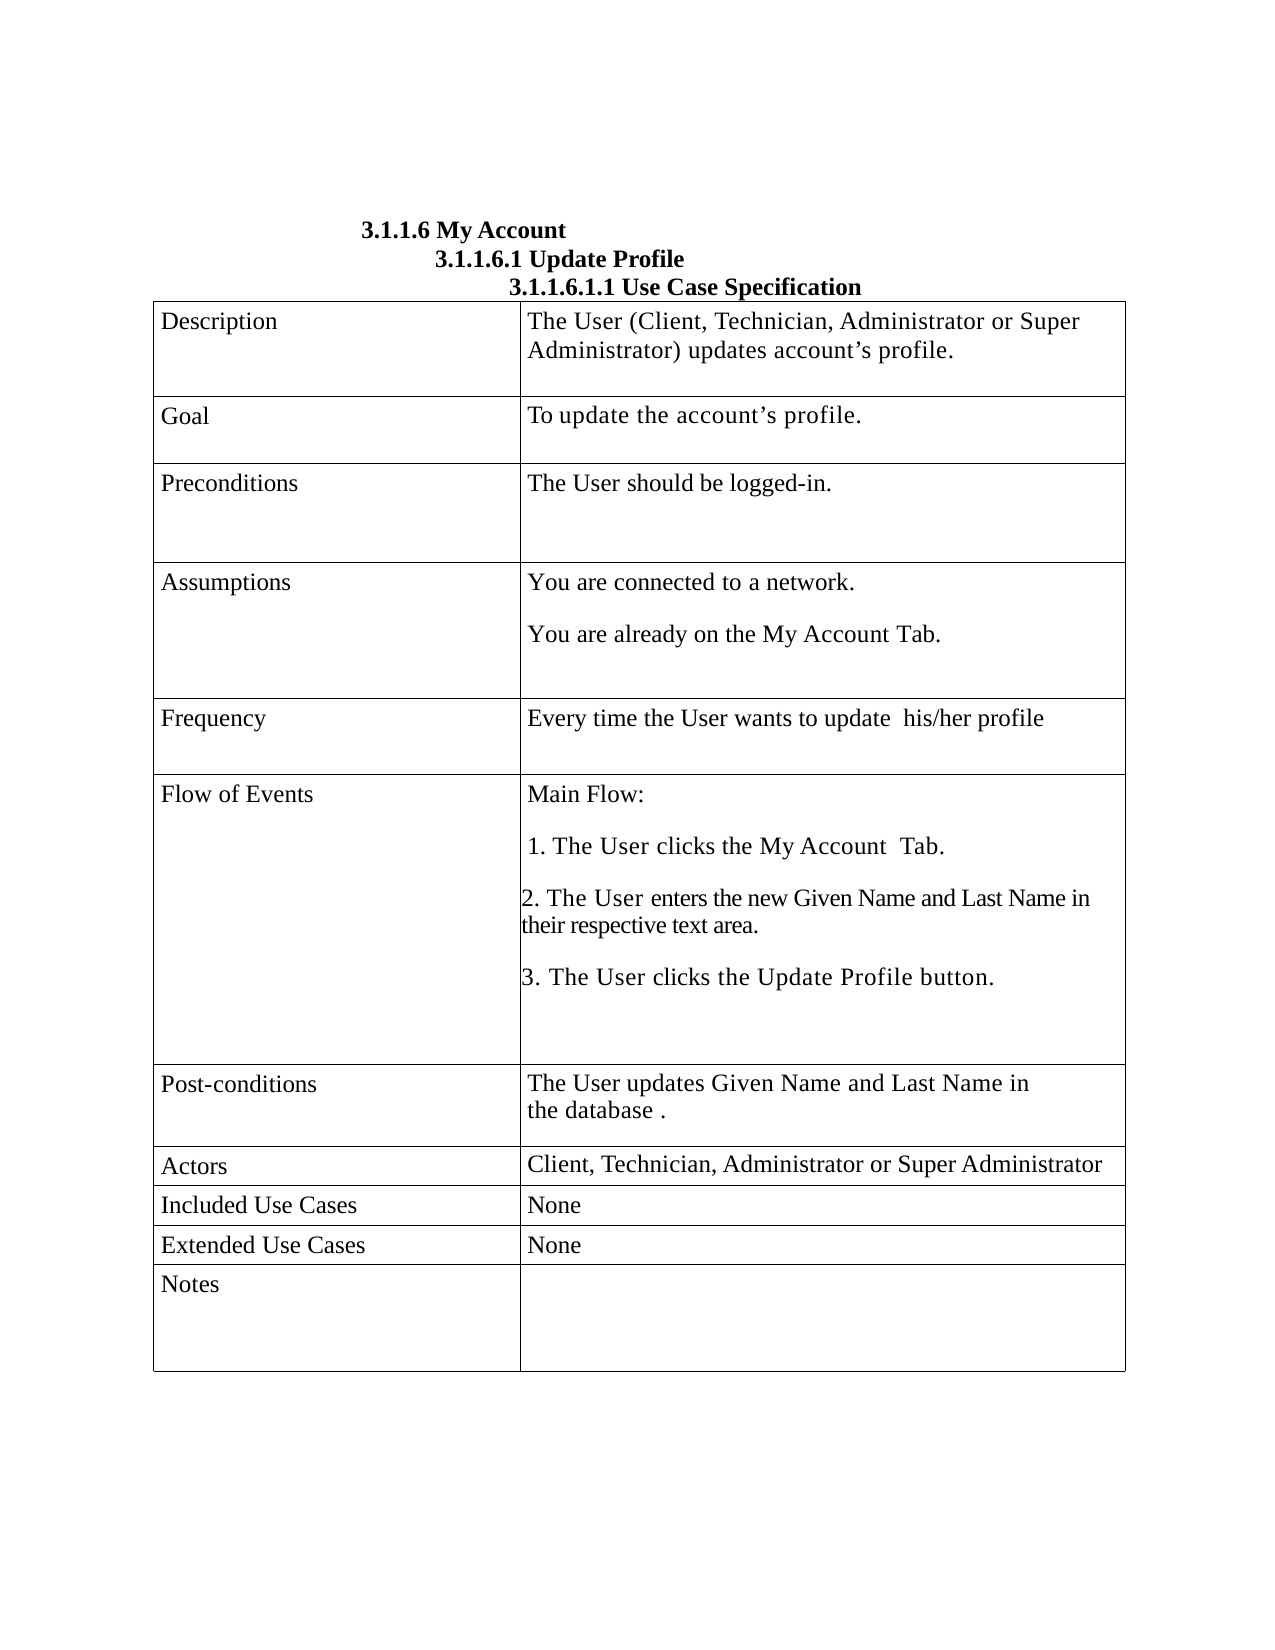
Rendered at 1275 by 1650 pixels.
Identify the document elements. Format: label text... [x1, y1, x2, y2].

table_cell Notes [154, 1265, 520, 1371]
table_header Description [154, 302, 520, 396]
table_cell Client, Technician, Administrator or Super Administrator [521, 1147, 1125, 1185]
table_cell Actors [154, 1147, 520, 1185]
table_cell Included Use Cases [154, 1186, 520, 1225]
text 3.1.1.6 My Account [139, 215, 1135, 244]
table_cell Preconditions [154, 464, 520, 562]
table_cell Frequency [154, 699, 520, 774]
table_cell The User updates Given Name and Last Name in the database . [521, 1065, 1125, 1146]
table_header The User (Client, Technician, Administrator or Super Administrator) updates account’s profile. [521, 302, 1125, 396]
table_cell Main Flow: 1. The User clicks the My Account Tab. 2. The User enters the new Given Name and Last Name in their respective text area. 3. The User clicks the Update Profile button. [521, 775, 1125, 1064]
table_cell None [521, 1186, 1125, 1225]
table_cell The User should be logged-in. [521, 464, 1125, 562]
table_cell None [521, 1226, 1125, 1264]
table_cell You are connected to a network. You are already on the My Account Tab. [521, 563, 1125, 698]
text 3.1.1.6.1 Update Profile [139, 244, 1135, 272]
table_cell Flow of Events [154, 775, 520, 1064]
text 3.1.1.6.1.1 Use Case Specification [139, 272, 1135, 301]
table_cell [521, 1265, 1125, 1371]
table_cell Goal [154, 397, 520, 463]
table_cell To update the account’s profile. [521, 397, 1125, 463]
table_cell Every time the User wants to update his/her profile [521, 699, 1125, 774]
table_cell Extended Use Cases [154, 1226, 520, 1264]
table_cell Assumptions [154, 563, 520, 698]
table_cell Post-conditions [154, 1065, 520, 1146]
